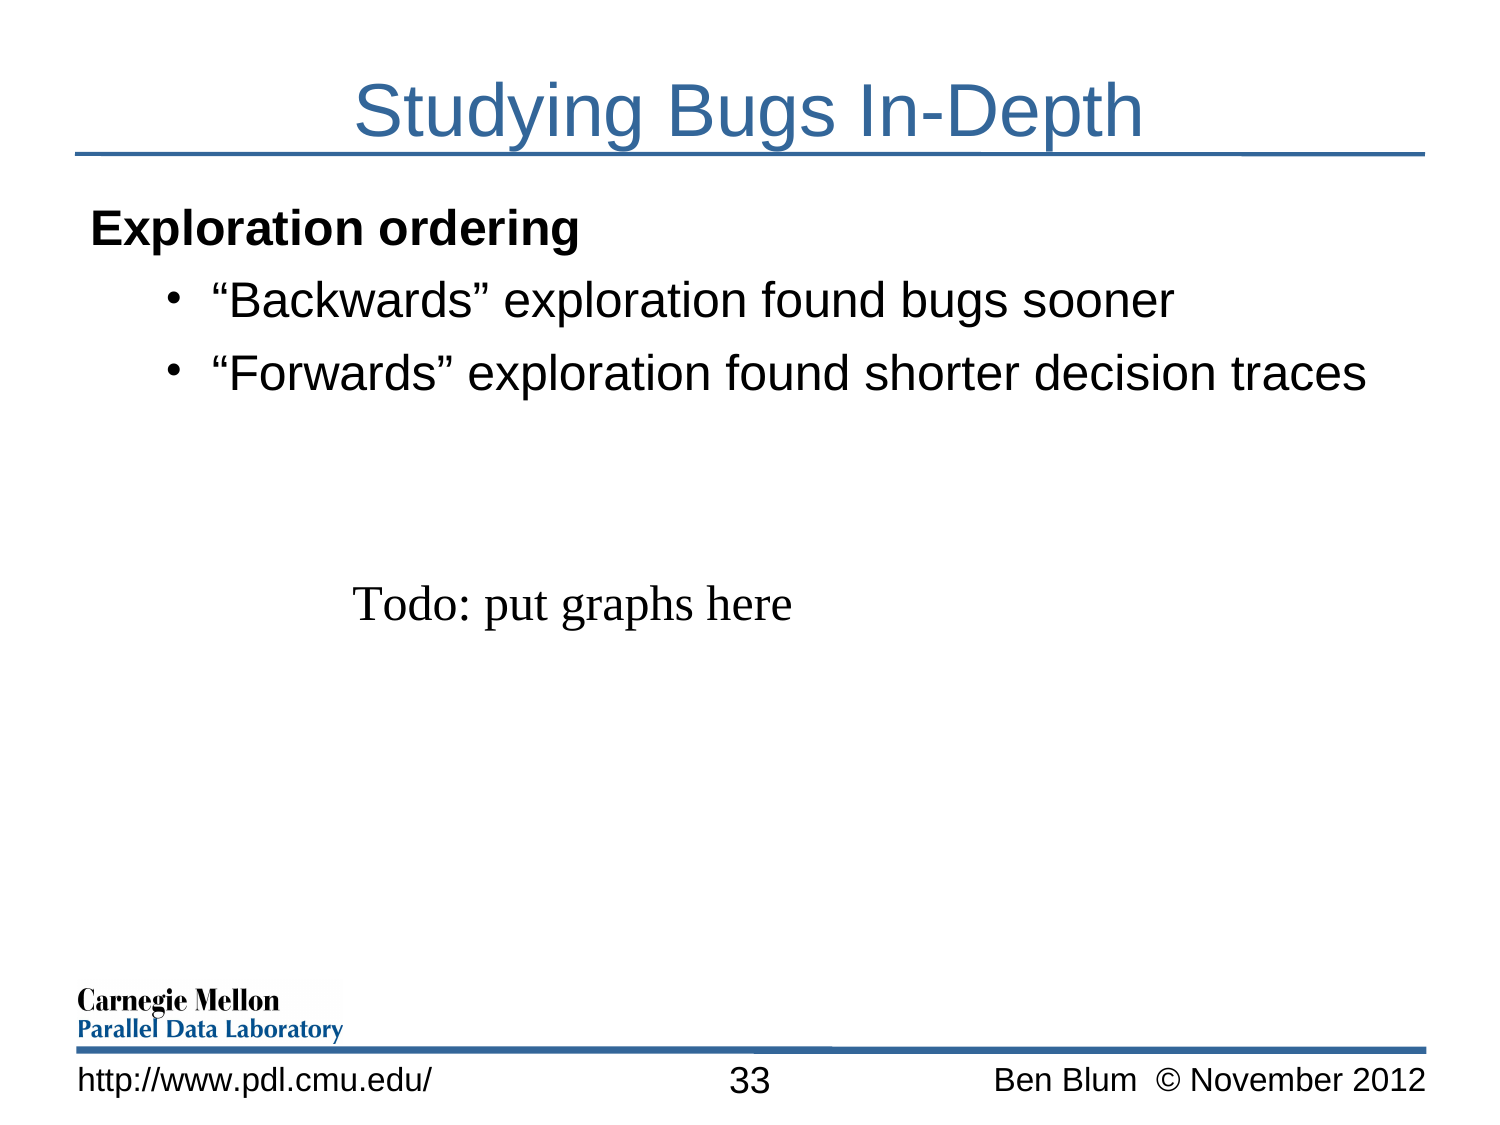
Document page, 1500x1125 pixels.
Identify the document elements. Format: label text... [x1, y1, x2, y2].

picture [77, 979, 343, 1044]
list Exploration ordering “Backwards” exploration found bugs sooner “Forwards” exploration found shorter decision traces [75, 187, 1426, 856]
title Studying Bugs In-Depth [112, 50, 1388, 163]
text_box Todo: put graphs here [337, 562, 809, 638]
